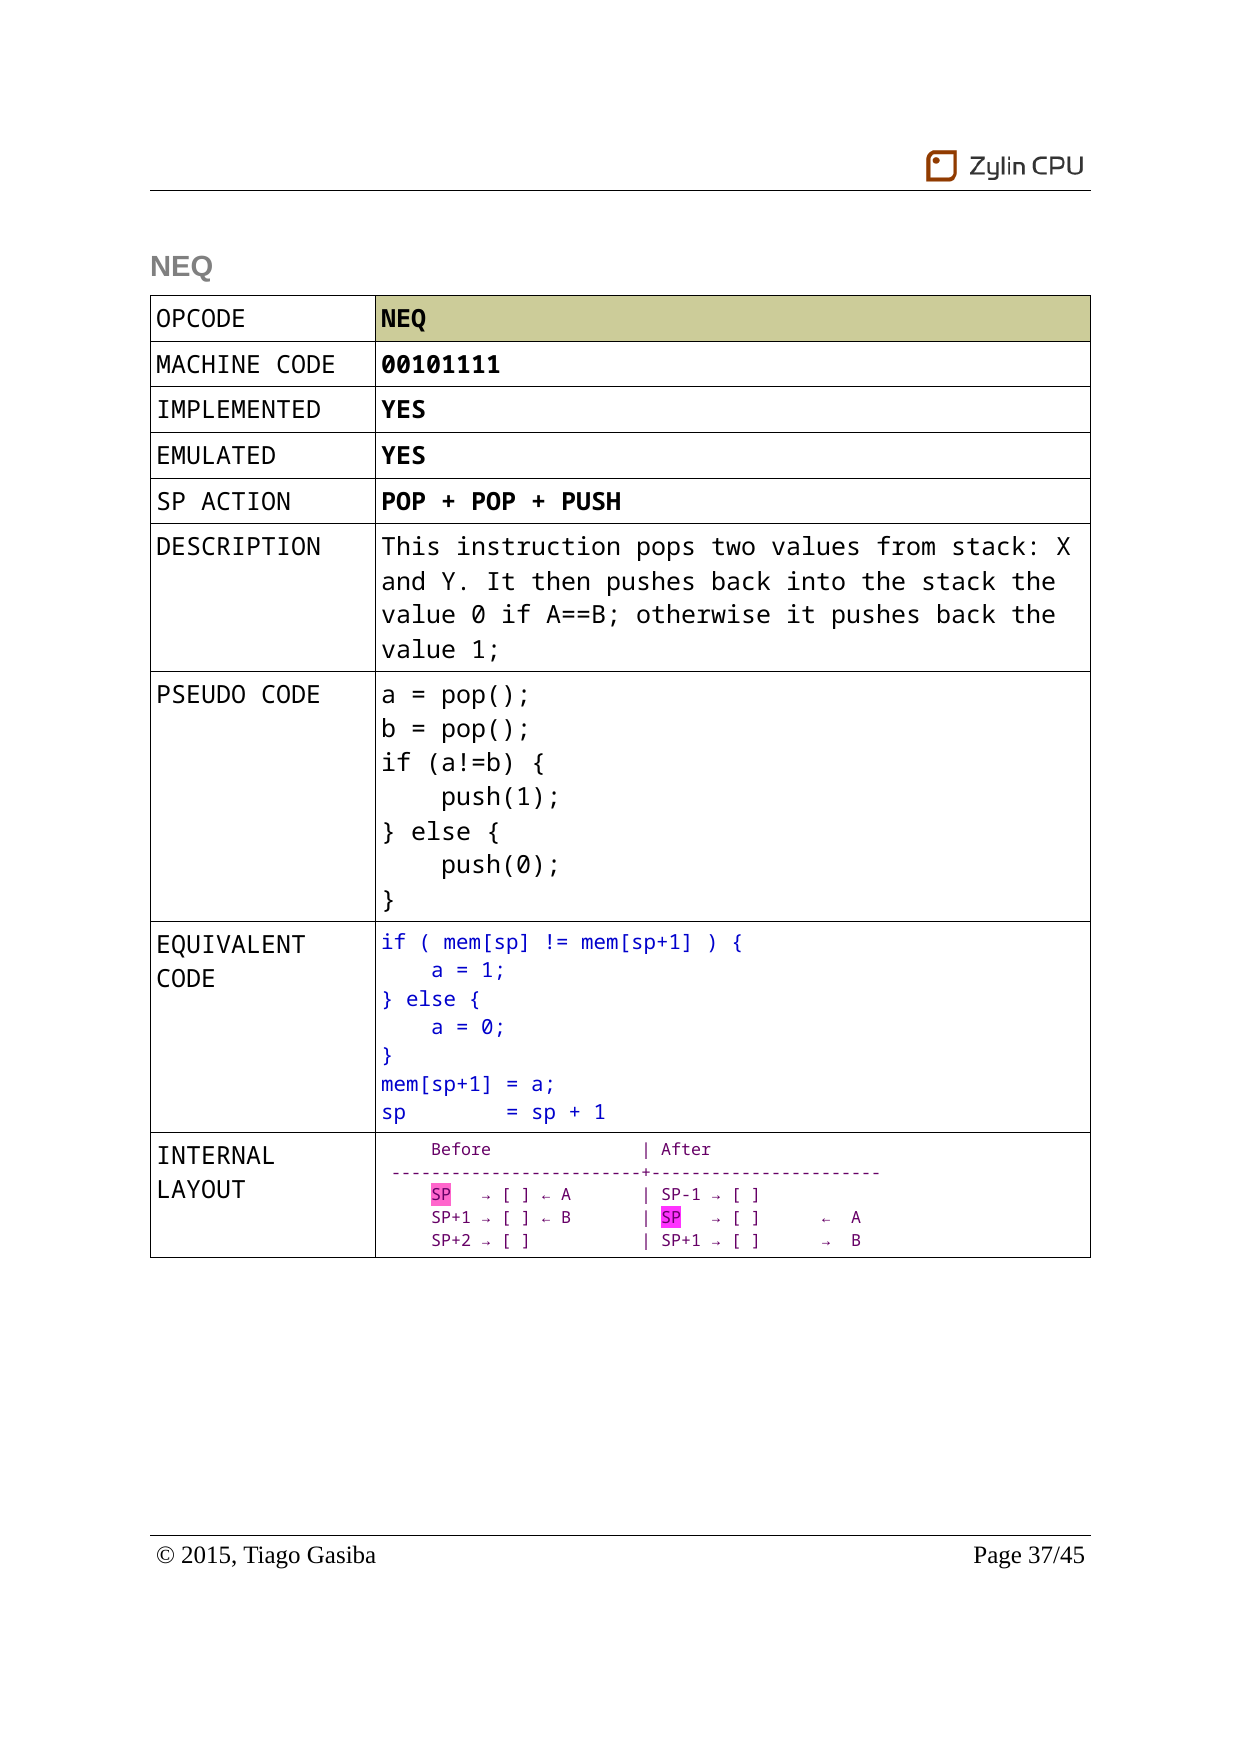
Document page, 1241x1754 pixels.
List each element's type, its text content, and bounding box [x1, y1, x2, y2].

table_cell a = pop(); b = pop(); if (a!=b) { push(1); } else { push(0); } [376, 672, 1090, 921]
table_cell INTERNAL LAYOUT [151, 1133, 375, 1257]
table_header NEQ [376, 296, 1090, 341]
table_cell IMPLEMENTED [151, 387, 375, 432]
table_header OPCODE [151, 296, 375, 341]
subtitle NEQ [150, 249, 1091, 283]
table_cell POP + POP + PUSH [376, 479, 1090, 523]
table_cell SP ACTION [151, 479, 375, 523]
table_cell This instruction pops two values from stack: X and Y. It then pushes back into the stack the value 0 if A==B; otherwise it pushes back the value 1; [376, 524, 1090, 671]
table_cell MACHINE CODE [151, 342, 375, 386]
table_cell 00101111 [376, 342, 1090, 386]
table_cell DESCRIPTION [151, 524, 375, 671]
table_cell PSEUDO CODE [151, 672, 375, 921]
picture [922, 148, 1151, 185]
table_cell YES [376, 387, 1090, 432]
table_cell if ( mem[sp] != mem[sp+1] ) { a = 1; } else { a = 0; } mem[sp+1] = a; sp = sp + 1 [376, 922, 1090, 1132]
table_cell YES [376, 433, 1090, 478]
table_cell Before | After -------------------------+----------------------- SP → [ ] ← A | SP-1 → [ ] SP+1 → [ ] ← B | SP → [ ] ← A SP+2 → [ ] | SP+1 → [ ] → B [376, 1133, 1090, 1257]
table_cell EQUIVALENT CODE [151, 922, 375, 1132]
table_cell EMULATED [151, 433, 375, 478]
